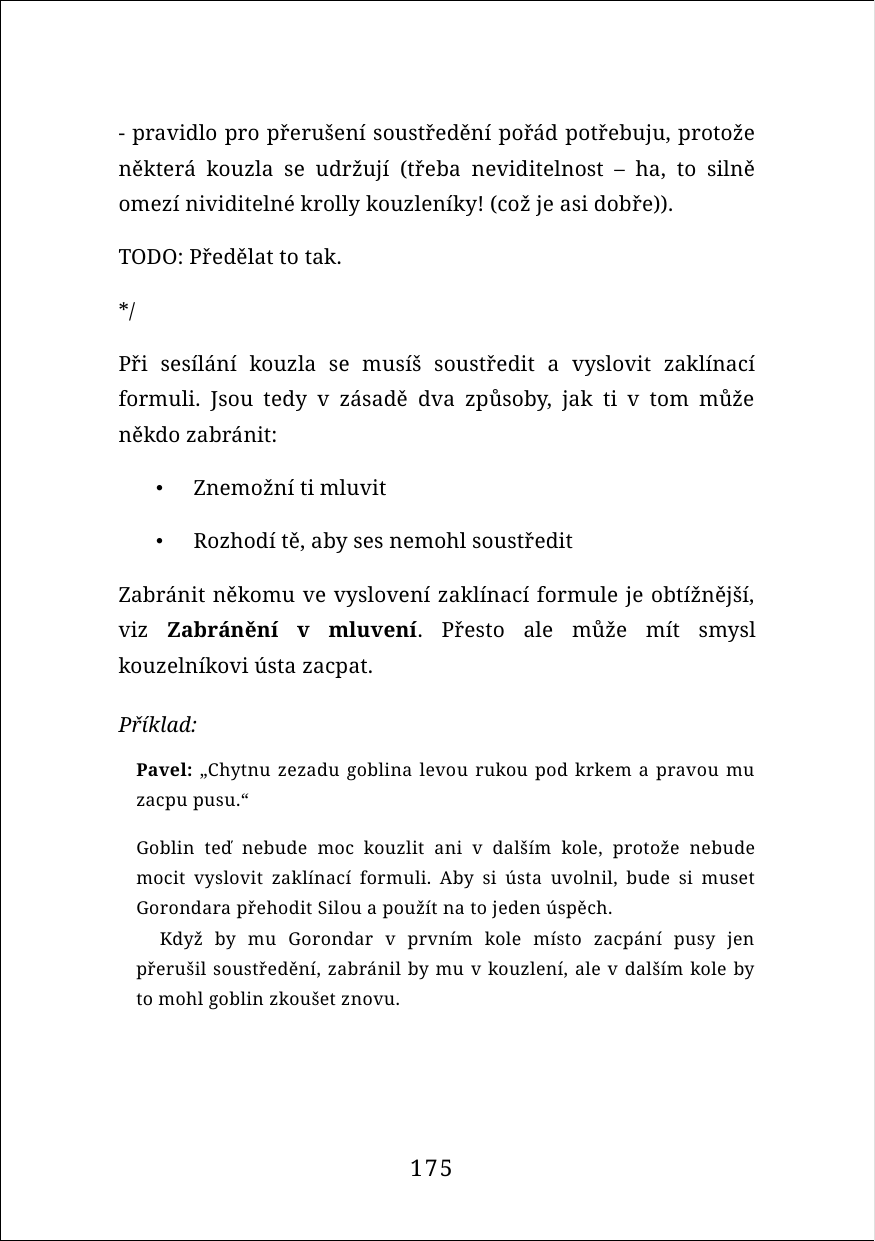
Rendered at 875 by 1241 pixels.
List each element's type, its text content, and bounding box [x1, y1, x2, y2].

text */ [118, 296, 756, 324]
text TODO: Předělat to tak. [118, 242, 756, 271]
text - pravidlo pro přerušení soustředění pořád potřebuju, protože některá kouzla se udržují (třeba neviditelnost – ha, to silně omezí nividitelné krolly kouzleníky! (což je asi dobře)). [118, 118, 756, 218]
list Znemožní ti mluvit [156, 473, 756, 502]
text Při sesílání kouzla se musíš soustředit a vyslovit zaklínací formuli. Jsou tedy v zásadě dva způsoby, jak ti v tom může někdo zabránit: [118, 349, 756, 448]
text Pavel: „Chytnu zezadu goblina levou rukou pod krkem a pravou mu zacpu pusu.“ [136, 757, 756, 812]
list Rozhodí tě, aby ses nemohl soustředit [156, 526, 756, 555]
text Goblin teď nebude moc kouzlit ani v dalším kole, protože nebude mocit vyslovit zaklínací formuli. Aby si ústa uvolnil, bude si muset Gorondara přehodit Silou a použít na to jeden úspěch. Když by mu Gorondar v prvním kole místo zacpání pusy jen přerušil soustředění, zabránil by mu v kouzlení, ale v dalším kole by to mohl goblin zkoušet znovu. [136, 835, 756, 1011]
text Zabránit někomu ve vyslovení zaklínací formule je obtížnější, viz Zabránění v mluvení. Přesto ale může mít smysl kouzelníkovi ústa zacpat. [118, 580, 756, 679]
text Příklad: [118, 710, 756, 738]
